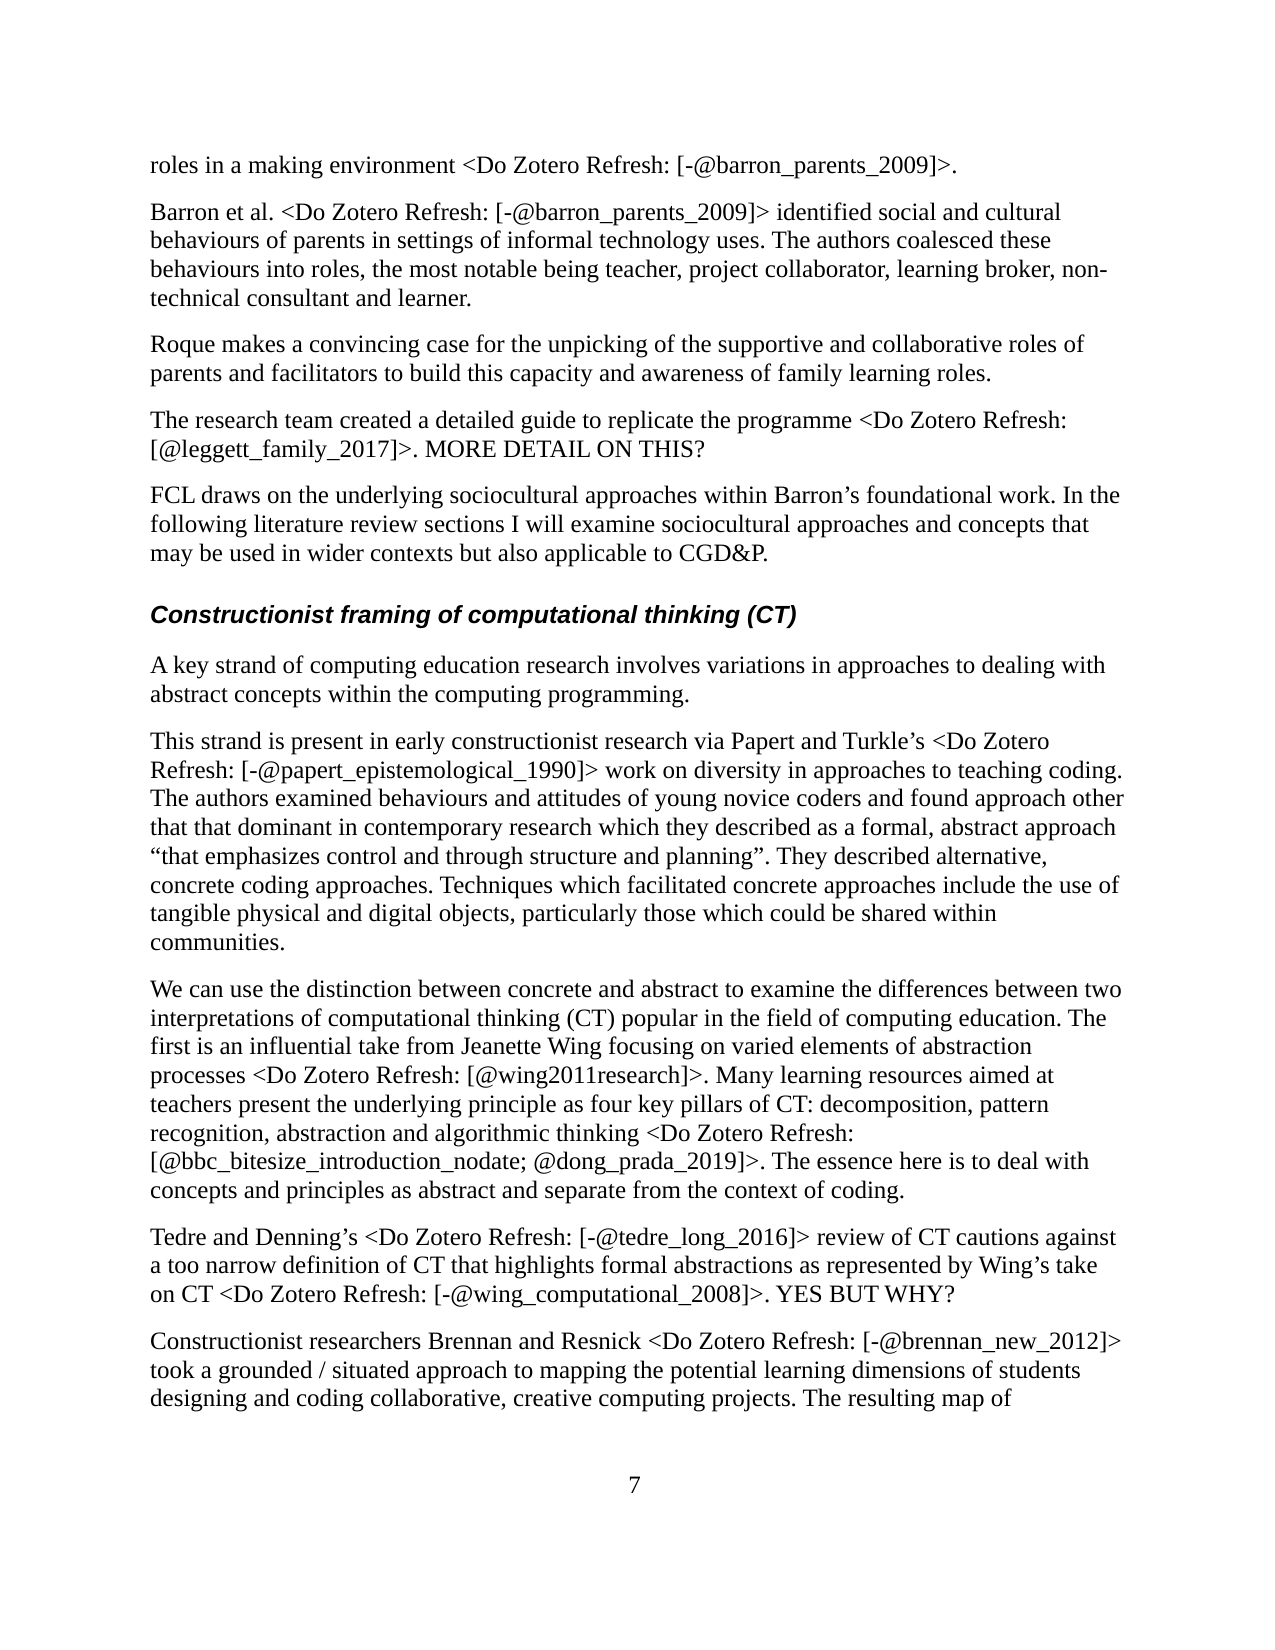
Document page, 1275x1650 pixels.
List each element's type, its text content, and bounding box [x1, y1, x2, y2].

subtitle Constructionist framing of computational thinking (CT) [150, 601, 1125, 629]
text The research team created a detailed guide to replicate the programme <Do Zotero Refresh: [@leggett_family_2017]>. MORE DETAIL ON THIS? [150, 405, 1125, 462]
text A key strand of computing education research involves variations in approaches to dealing with abstract concepts within the computing programming. [150, 651, 1125, 708]
text Tedre and Denning’s <Do Zotero Refresh: [-@tedre_long_2016]> review of CT cautions against a too narrow definition of CT that highlights formal abstractions as represented by Wing’s take on CT <Do Zotero Refresh: [-@wing_computational_2008]>. YES BUT WHY? [150, 1222, 1125, 1308]
text We can use the distinction between concrete and abstract to examine the differences between two interpretations of computational thinking (CT) popular in the field of computing education. The first is an influential take from Jeanette Wing focusing on varied elements of abstraction processes <Do Zotero Refresh: [@wing2011research]>. Many learning resources aimed at teachers present the underlying principle as four key pillars of CT: decomposition, pattern recognition, abstraction and algorithmic thinking <Do Zotero Refresh: [@bbc_bitesize_introduction_nodate; @dong_prada_2019]>. The essence here is to deal with concepts and principles as abstract and separate from the context of coding. [150, 974, 1125, 1204]
text FCL draws on the underlying sociocultural approaches within Barron’s foundational work. In the following literature review sections I will examine sociocultural approaches and concepts that may be used in wider contexts but also applicable to CGD&P. [150, 480, 1125, 567]
text Constructionist researchers Brennan and Resnick <Do Zotero Refresh: [-@brennan_new_2012]> took a grounded / situated approach to mapping the potential learning dimensions of students designing and coding collaborative, creative computing projects. The resulting map of [150, 1326, 1125, 1412]
text Roque makes a convincing case for the unpicking of the supportive and collaborative roles of parents and facilitators to build this capacity and awareness of family learning roles. [150, 329, 1125, 387]
text roles in a making environment <Do Zotero Refresh: [-@barron_parents_2009]>. [150, 150, 1125, 179]
text Barron et al. <Do Zotero Refresh: [-@barron_parents_2009]> identified social and cultural behaviours of parents in settings of informal technology uses. The authors coalesced these behaviours into roles, the most notable being teacher, project collaborator, learning broker, non-technical consultant and learner. [150, 197, 1125, 312]
text This strand is present in early constructionist research via Papert and Turkle’s <Do Zotero Refresh: [-@papert_epistemological_1990]> work on diversity in approaches to teaching coding. The authors examined behaviours and attitudes of young novice coders and found approach other that that dominant in contemporary research which they described as a formal, abstract approach “that emphasizes control and through structure and planning”. They described alternative, concrete coding approaches. Techniques which facilitated concrete approaches include the use of tangible physical and digital objects, particularly those which could be shared within communities. [150, 726, 1125, 956]
